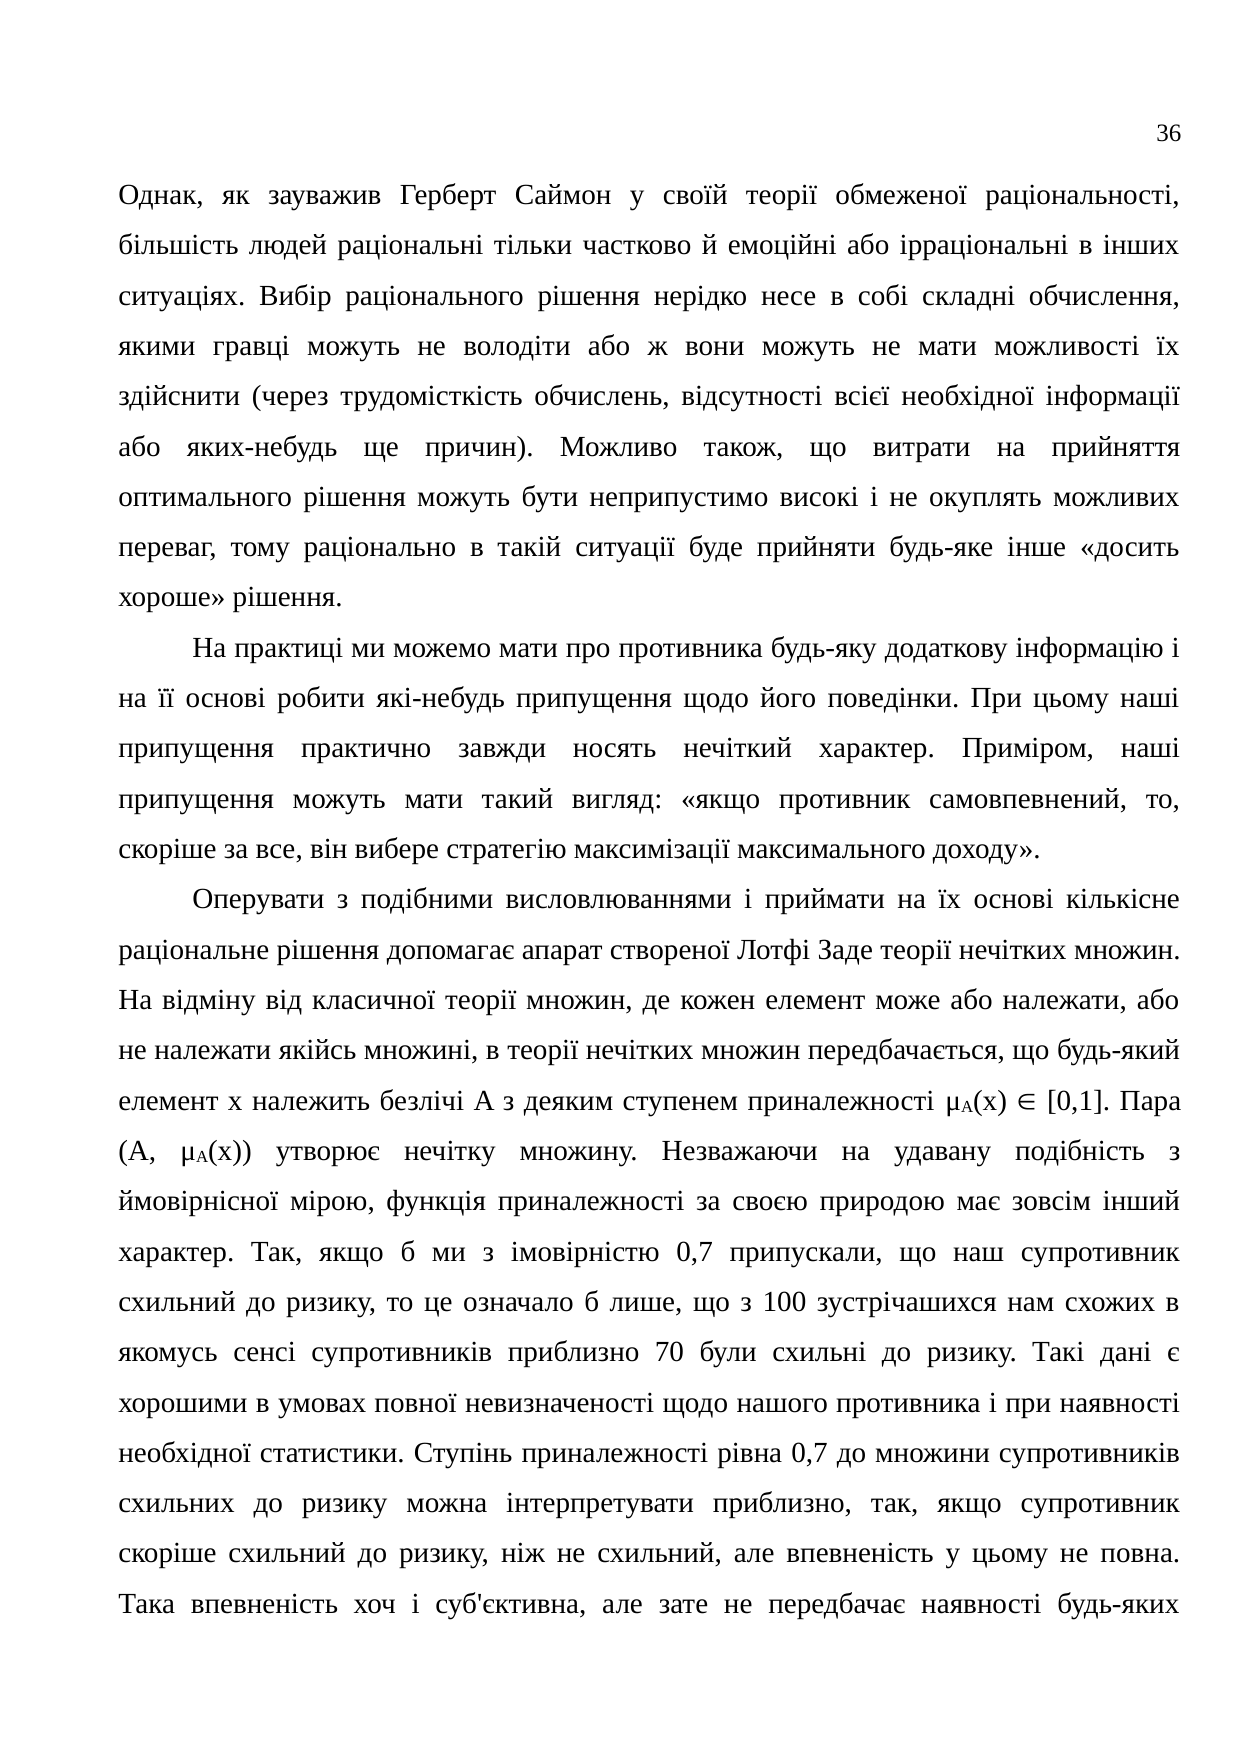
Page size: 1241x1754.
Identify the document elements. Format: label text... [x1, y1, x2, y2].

text На практиці ми можемо мати про противника будь-яку додаткову інформацію і на її основі робити які-небудь припущення щодо його поведінки. При цьому наші припущення практично завжди носять нечіткий характер. Приміром, наші припущення можуть мати такий вигляд: «якщо противник самовпевнений, то, скоріше за все, він вибере стратегію максимізації максимального доходу». [118, 630, 1181, 865]
text Оперувати з подібними висловлюваннями і приймати на їх основі кількісне раціональне рішення допомагає апарат створеної Лотфі Заде теорії нечітких множин. На відміну від класичної теорії множин, де кожен елемент може або належати, або не належати якійсь множині, в теорії нечітких множин передбачається, що будь-який елемент x належить безлічі A з деяким ступенем приналежності μA(x)  [0,1]. Пара (А, μA(x)) утворює нечітку множину. Незважаючи на удавану подібність з ймовірнісної мірою, функція приналежності за своєю природою має зовсім інший характер. Так, якщо б ми з імовірністю 0,7 припускали, що наш супротивник схильний до ризику, то це означало б лише, що з 100 зустрічашихся нам схожих в якомусь сенсі супротивників приблизно 70 були схильні до ризику. Такі дані є хорошими в умовах повної невизначеності щодо нашого противника і при наявності необхідної статистики. Ступінь приналежності рівна 0,7 до множини супротивників схильних до ризику можна інтерпретувати приблизно, так, якщо супротивник скоріше схильний до ризику, ніж не схильний, але впевненість у цьому не повна. Така впевненість хоч і суб'єктивна, але зате не передбачає наявності будь-яких [118, 881, 1181, 1619]
text Однак, як зауважив Герберт Саймон у своїй теорії обмеженої раціональності, більшість людей раціональні тільки частково й емоційні або ірраціональні в інших ситуаціях. Вибір раціонального рішення нерідко несе в собі складні обчислення, якими гравці можуть не володіти або ж вони можуть не мати можливості їх здійснити (через трудомісткість обчислень, відсутності всієї необхідної інформації або яких-небудь ще причин). Можливо також, що витрати на прийняття оптимального рішення можуть бути неприпустимо високі і не окуплять можливих переваг, тому раціонально в такій ситуації буде прийняти будь-яке інше «досить хороше» рішення. [118, 177, 1181, 613]
